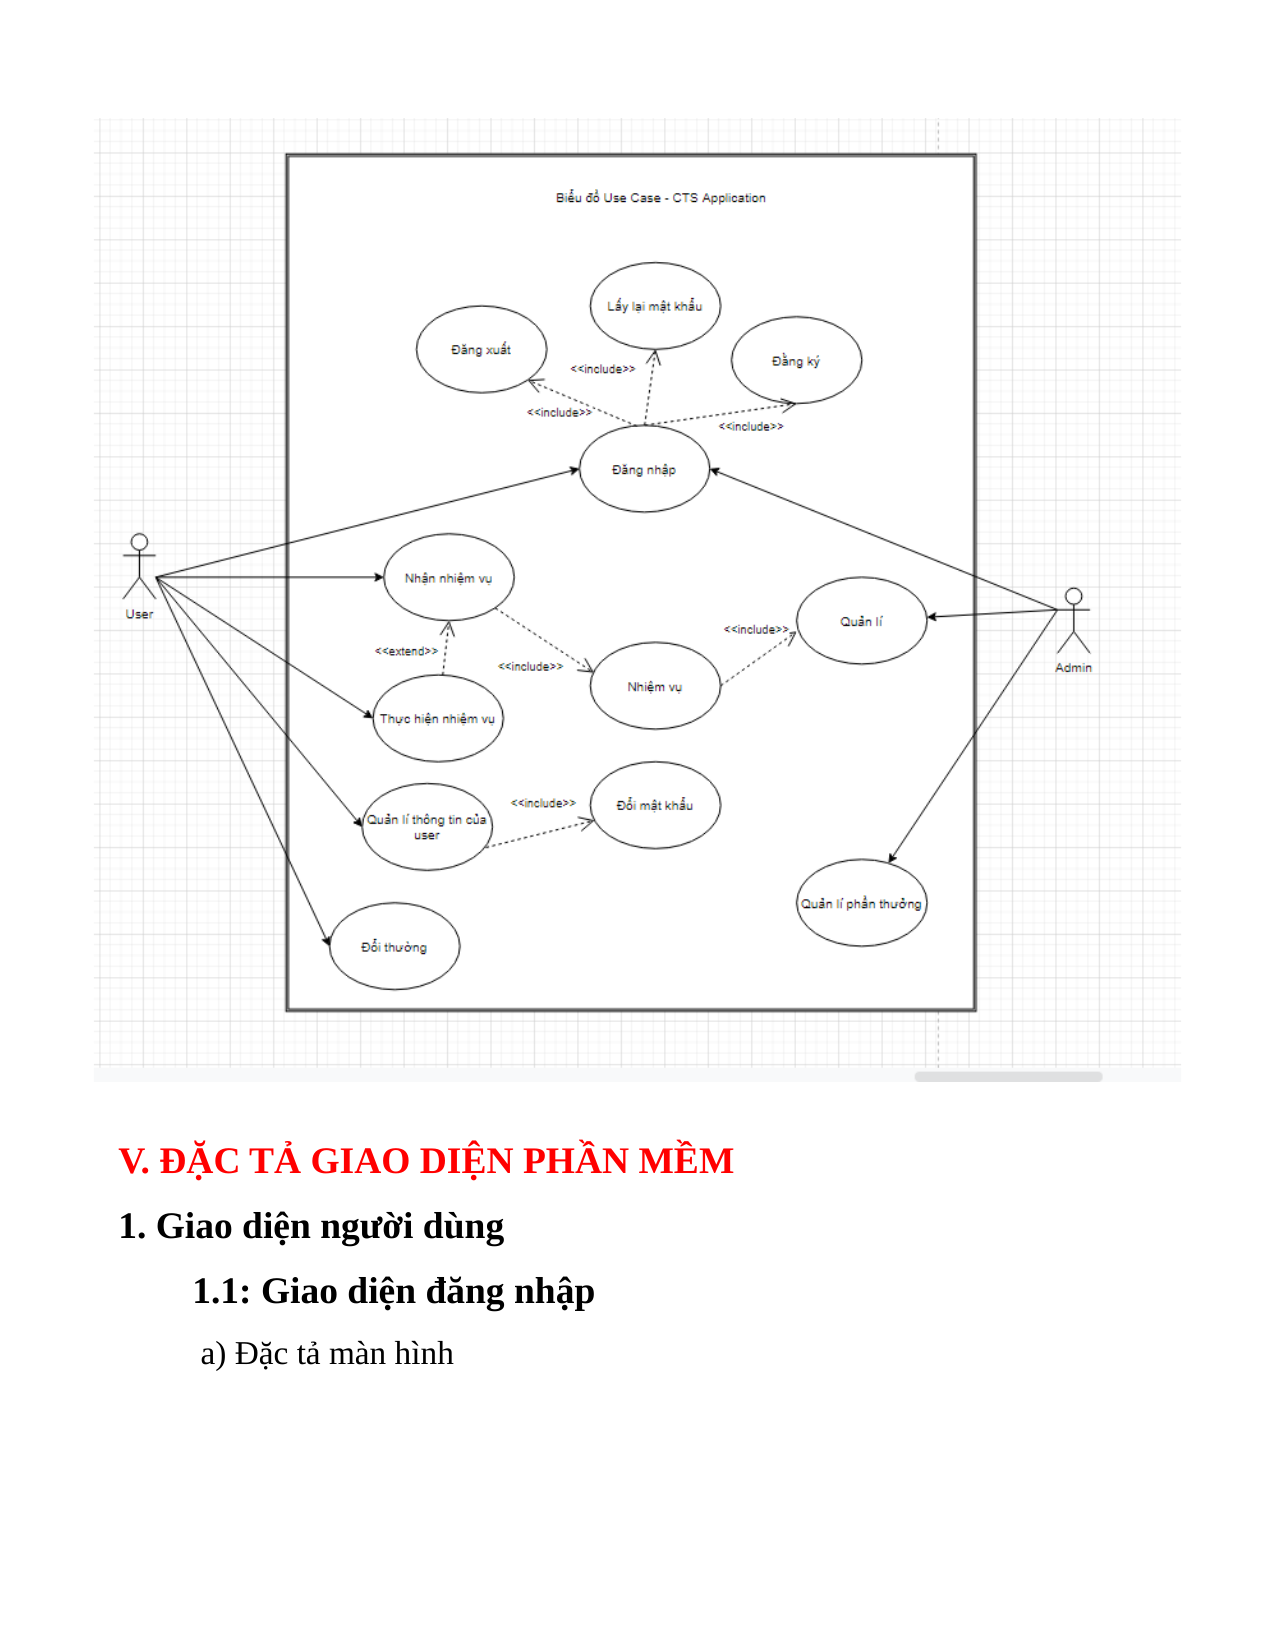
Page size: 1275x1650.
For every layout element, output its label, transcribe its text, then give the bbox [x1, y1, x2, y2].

text 1. Giao diện người dùng [118, 1203, 1157, 1247]
text V. ĐẶC TẢ GIAO DIỆN PHẦN MỀM [118, 1139, 1157, 1182]
text 1.1: Giao diện đăng nhập [118, 1268, 1157, 1311]
text a) Đặc tả màn hình [118, 1333, 1157, 1371]
